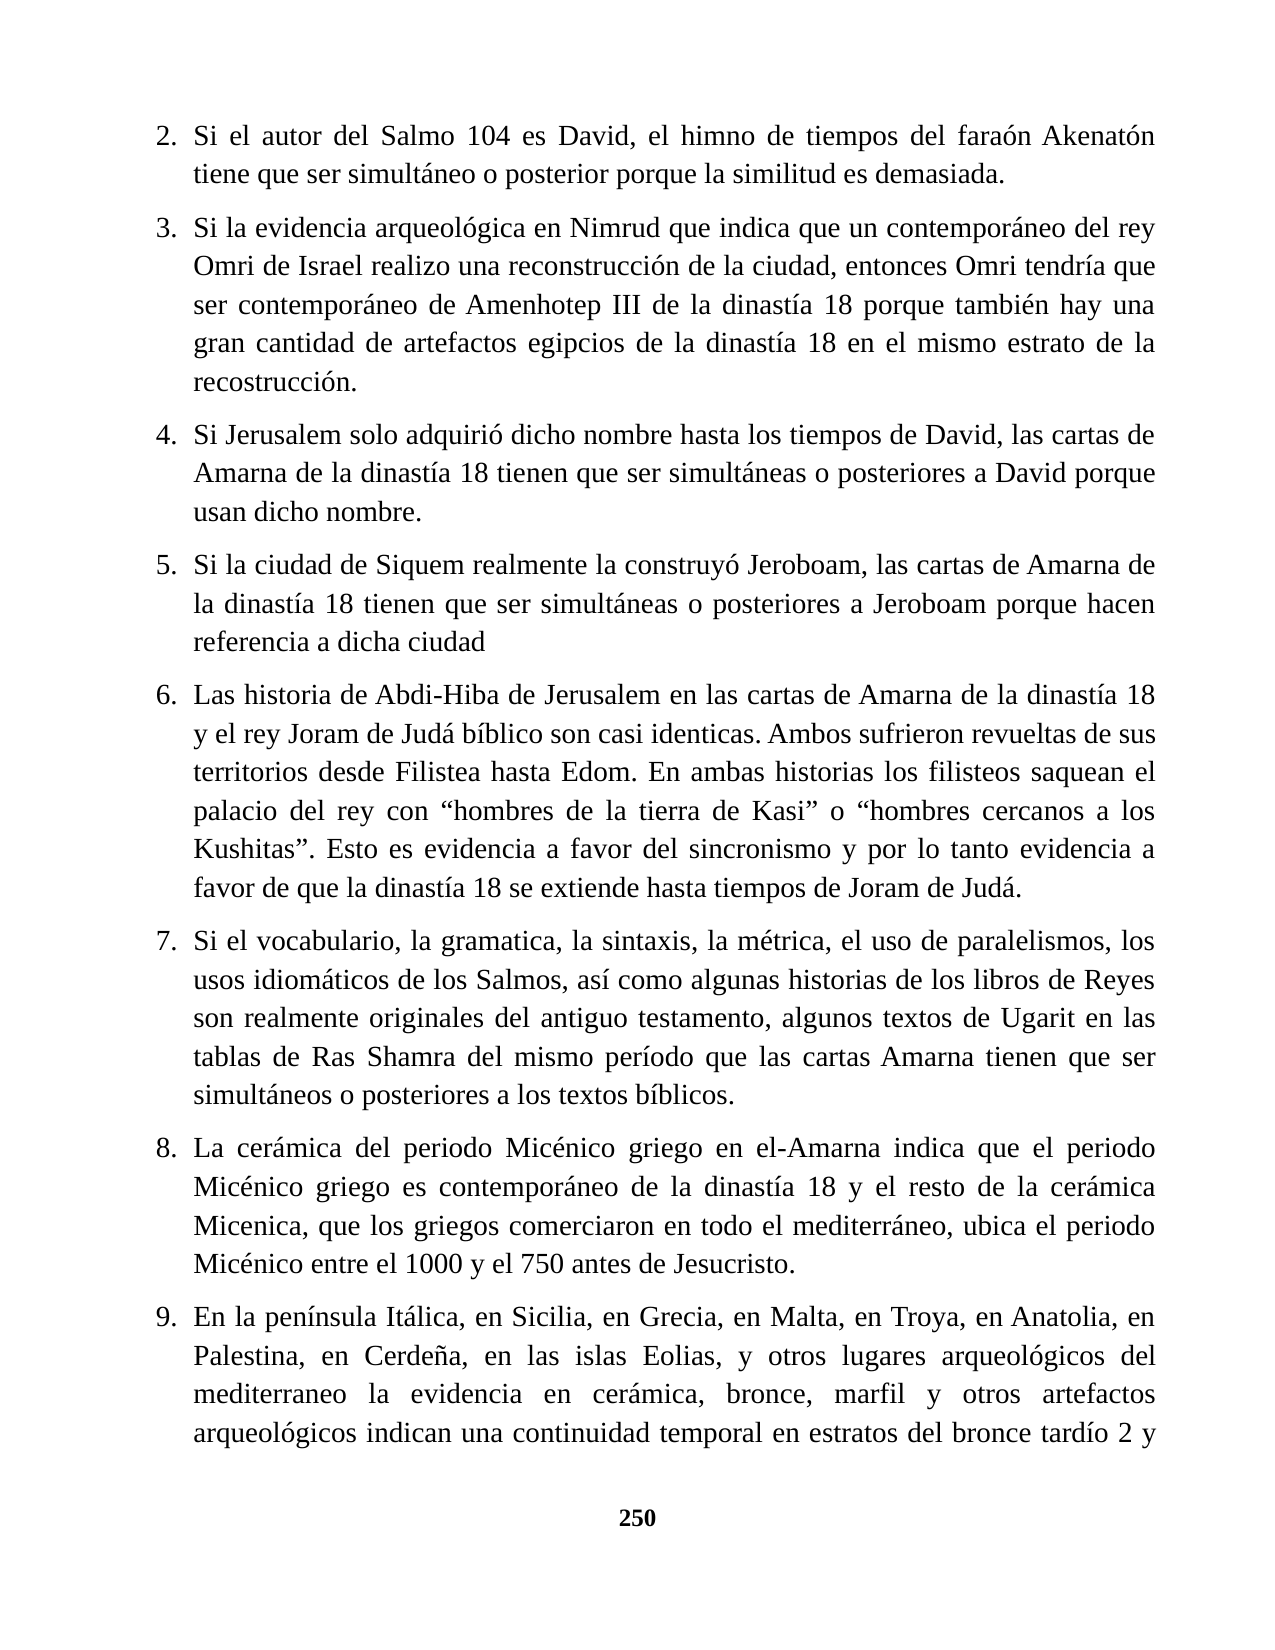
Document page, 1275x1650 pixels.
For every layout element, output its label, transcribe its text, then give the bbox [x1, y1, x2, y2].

list Si la ciudad de Siquem realmente la construyó Jeroboam, las cartas de Amarna de la dinastía 18 tienen que ser simultáneas o posteriores a Jeroboam porque hacen referencia a dicha ciudad [156, 547, 1157, 658]
list Si el vocabulario, la gramatica, la sintaxis, la métrica, el uso de paralelismos, los usos idiomáticos de los Salmos, así como algunas historias de los libros de Reyes son realmente originales del antiguo testamento, algunos textos de Ugarit en las tablas de Ras Shamra del mismo período que las cartas Amarna tienen que ser simultáneos o posteriores a los textos bíblicos. [156, 923, 1157, 1111]
list Si la evidencia arqueológica en Nimrud que indica que un contemporáneo del rey Omri de Israel realizo una reconstrucción de la ciudad, entonces Omri tendría que ser contemporáneo de Amenhotep III de la dinastía 18 porque también hay una gran cantidad de artefactos egipcios de la dinastía 18 en el mismo estrato de la recostrucción. [156, 210, 1157, 397]
list Las historia de Abdi-Hiba de Jerusalem en las cartas de Amarna de la dinastía 18 y el rey Joram de Judá bíblico son casi identicas. Ambos sufrieron revueltas de sus territorios desde Filistea hasta Edom. En ambas historias los filisteos saquean el palacio del rey con “hombres de la tierra de Kasi” o “hombres cercanos a los Kushitas”. Esto es evidencia a favor del sincronismo y por lo tanto evidencia a favor de que la dinastía 18 se extiende hasta tiempos de Joram de Judá. [156, 677, 1157, 904]
list Si Jerusalem solo adquirió dicho nombre hasta los tiempos de David, las cartas de Amarna de la dinastía 18 tienen que ser simultáneas o posteriores a David porque usan dicho nombre. [156, 417, 1157, 528]
list En la península Itálica, en Sicilia, en Grecia, en Malta, en Troya, en Anatolia, en Palestina, en Cerdeña, en las islas Eolias, y otros lugares arqueológicos del mediterraneo la evidencia en cerámica, bronce, marfil y otros artefactos arqueológicos indican una continuidad temporal en estratos del bronce tardío 2 y [156, 1299, 1157, 1448]
list Si el autor del Salmo 104 es David, el himno de tiempos del faraón Akenatón tiene que ser simultáneo o posterior porque la similitud es demasiada. [156, 118, 1157, 190]
list La cerámica del periodo Micénico griego en el-Amarna indica que el periodo Micénico griego es contemporáneo de la dinastía 18 y el resto de la cerámica Micenica, que los griegos comerciaron en todo el mediterráneo, ubica el periodo Micénico entre el 1000 y el 750 antes de Jesucristo. [156, 1131, 1157, 1280]
